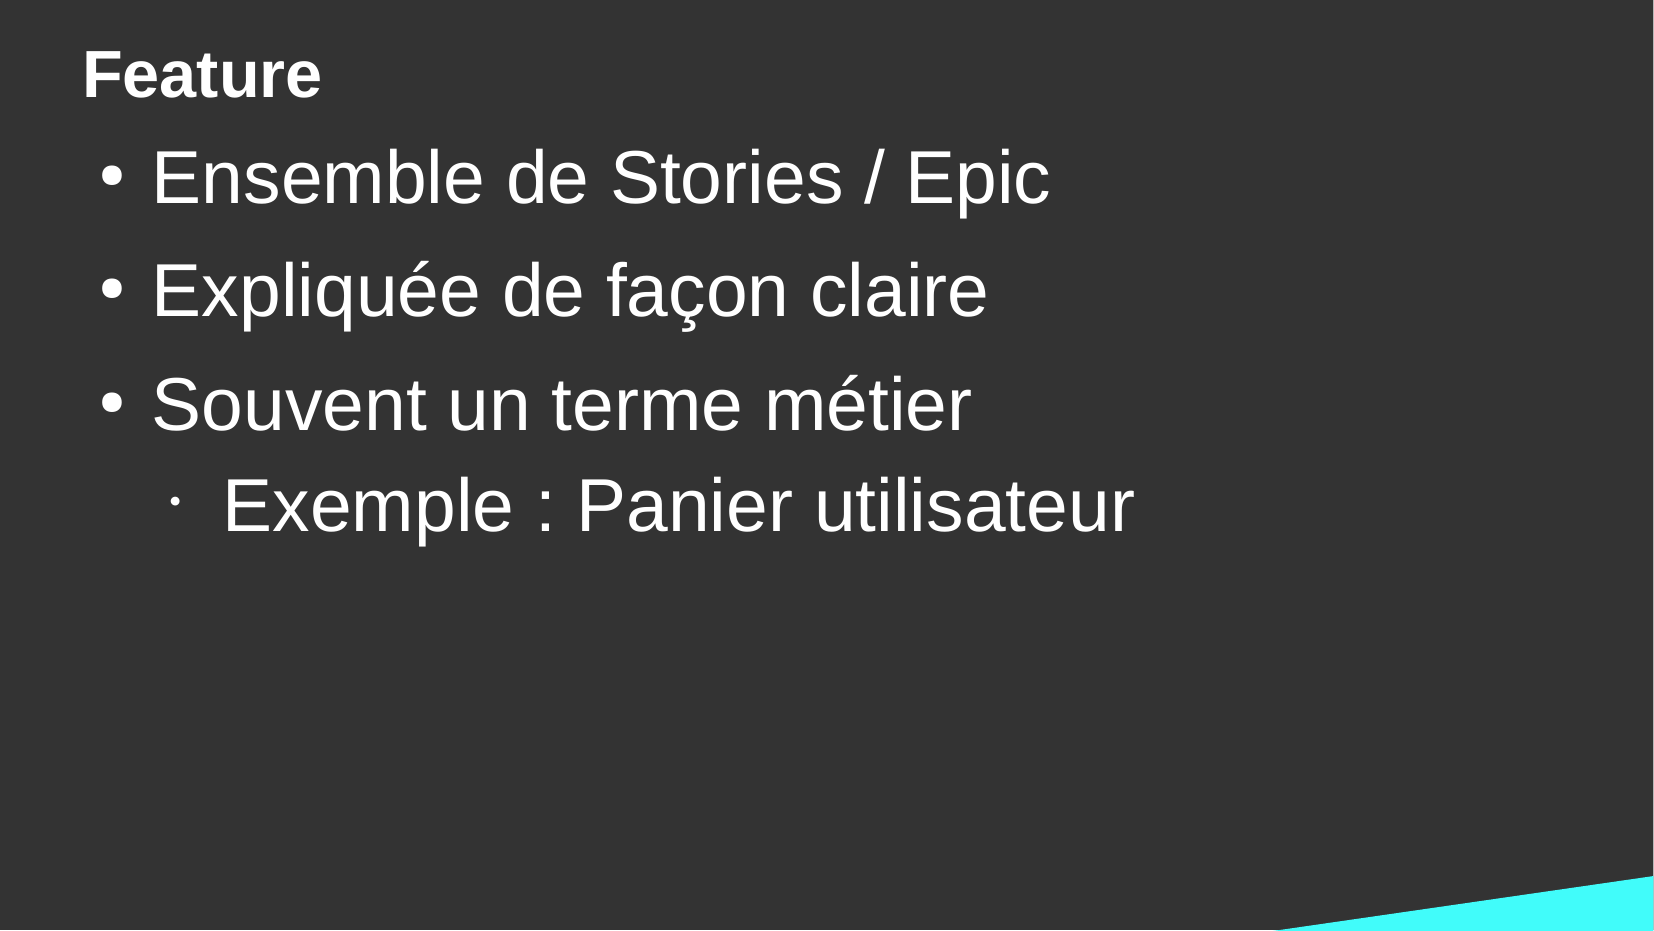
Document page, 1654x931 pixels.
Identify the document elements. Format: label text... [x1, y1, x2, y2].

title Feature [82, 37, 1571, 122]
list Ensemble de Stories / Epic Expliquée de façon claire Souvent un terme métier Exemple : Panier utilisateur [80, 135, 1620, 777]
text_box [1272, 875, 1654, 931]
